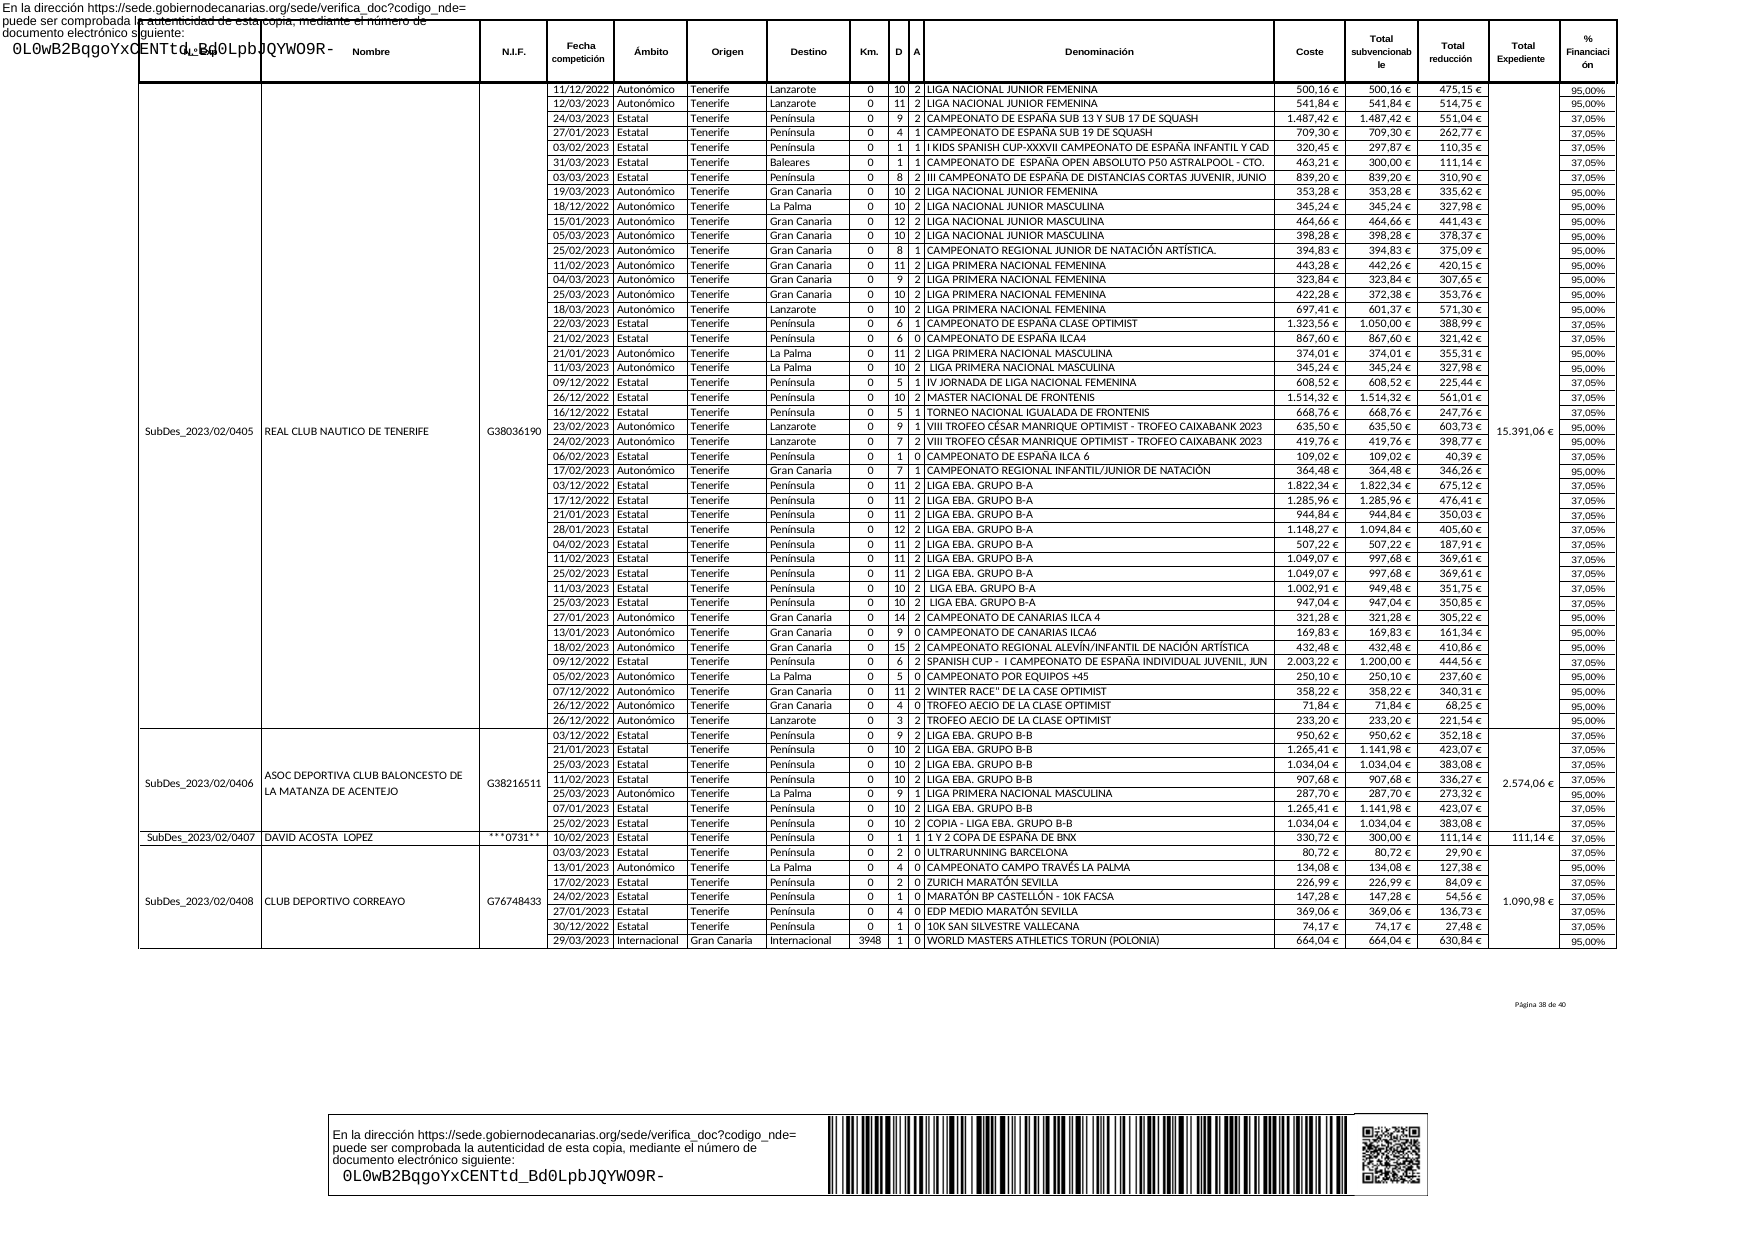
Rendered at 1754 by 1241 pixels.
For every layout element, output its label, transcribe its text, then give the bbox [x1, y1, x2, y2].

table_cell 10 [889, 362, 908, 375]
table_cell Península [767, 817, 849, 831]
table_cell 2 [909, 523, 924, 537]
table_cell 709,30 € [1275, 127, 1345, 140]
table_cell 345,24 € [1346, 200, 1417, 214]
table_cell 237,60 € [1418, 670, 1488, 684]
table_cell Estatal [614, 156, 687, 170]
table_cell Tenerife [688, 406, 766, 419]
table_cell 398,28 € [1346, 230, 1417, 243]
table_cell 37,05% [1560, 552, 1616, 566]
table_cell 04/02/2023 [548, 538, 613, 552]
table_cell 571,30 € [1418, 303, 1488, 317]
table_cell 37,05% [1560, 743, 1616, 757]
table_cell 608,52 € [1275, 376, 1345, 390]
table_cell 0 [850, 773, 888, 787]
table_cell Tenerife [688, 112, 766, 126]
table_cell 12 [889, 215, 908, 228]
table_cell 13/01/2023 [548, 861, 613, 875]
table_cell 327,98 € [1418, 362, 1488, 375]
table_cell Autonómico [614, 274, 687, 287]
table_cell 10K SAN SILVESTRE VALLECANA [925, 920, 1274, 933]
table_cell 944,84 € [1346, 509, 1417, 522]
table_cell 7 [889, 435, 908, 449]
table_cell 9 [889, 420, 908, 434]
table_cell Estatal [614, 332, 687, 346]
table_cell 233,20 € [1275, 714, 1345, 728]
table_cell 561,01 € [1418, 391, 1488, 405]
table_cell 1 [909, 376, 924, 390]
table_cell 1.034,04 € [1346, 817, 1417, 831]
table_cell SubDes_2023/02/0408 [139, 845, 261, 948]
table_cell Autonómico [614, 685, 687, 698]
table_cell Estatal [614, 773, 687, 787]
table_cell 675,12 € [1418, 479, 1488, 493]
table_cell 18/02/2023 [548, 641, 613, 654]
table_cell 0 [850, 420, 888, 434]
table_cell 350,03 € [1418, 509, 1488, 522]
table_cell 2 [909, 582, 924, 596]
table_cell 95,00% [1560, 419, 1616, 434]
table_cell 1.141,98 € [1346, 802, 1417, 816]
table_cell Península [767, 406, 849, 419]
table_cell 907,68 € [1275, 773, 1345, 787]
table_cell 0 [850, 567, 888, 581]
table_cell 9 [889, 729, 908, 742]
table_cell Gran Canaria [688, 935, 766, 948]
table_cell 95,00% [1560, 669, 1616, 684]
table_cell CAMPEONATO DE CANARIAS ILCA 4 [925, 611, 1274, 625]
table_cell 8 [889, 171, 908, 184]
table_cell Gran Canaria [767, 465, 849, 478]
table_cell 507,22 € [1275, 538, 1345, 552]
table_cell Estatal [614, 597, 687, 610]
table_cell DAVID ACOSTA LOPEZ [262, 832, 479, 845]
table_cell G38216511 [480, 729, 547, 831]
table_cell LIGA PRIMERA NACIONAL FEMENINA [925, 274, 1274, 287]
table_cell 0 [850, 185, 888, 199]
table_cell 1.285,96 € [1275, 494, 1345, 507]
table_cell 0 [850, 230, 888, 243]
table_cell 6 [889, 332, 908, 346]
table_cell 383,08 € [1418, 817, 1488, 831]
table_cell Península [767, 846, 849, 860]
table_cell 1 [909, 465, 924, 478]
table_cell 11 [889, 567, 908, 581]
table_cell 10/02/2023 [548, 832, 613, 845]
table_cell Tenerife [688, 303, 766, 317]
table_cell 345,24 € [1346, 362, 1417, 375]
table_cell Tenerife [688, 758, 766, 772]
table_cell 22/03/2023 [548, 318, 613, 331]
table_cell 0 [850, 494, 888, 507]
table_cell Península [767, 553, 849, 566]
table_cell Tenerife [688, 127, 766, 140]
table_cell Tenerife [688, 905, 766, 919]
table_cell 423,07 € [1418, 802, 1488, 816]
table_cell 25/03/2023 [548, 788, 613, 801]
table_cell TROFEO AECIO DE LA CLASE OPTIMIST [925, 700, 1274, 713]
table_cell LIGA EBA. GRUPO B-A [925, 538, 1274, 552]
table_cell 0 [909, 876, 924, 889]
table_cell Tenerife [688, 567, 766, 581]
table_cell Península [767, 597, 849, 610]
table_cell 0 [850, 288, 888, 302]
table_cell 0 [850, 141, 888, 155]
table_cell 169,83 € [1275, 626, 1345, 640]
table_cell Estatal [614, 832, 687, 845]
table_cell 464,66 € [1346, 215, 1417, 228]
table_cell 432,48 € [1275, 641, 1345, 654]
table_cell 95,00% [1560, 610, 1616, 625]
table_cell 0 [850, 758, 888, 772]
table_cell 03/03/2023 [548, 846, 613, 860]
table_cell 11 [889, 685, 908, 698]
table_cell 80,72 € [1346, 846, 1417, 860]
table_cell 0 [909, 861, 924, 875]
table_cell Península [767, 538, 849, 552]
table_cell 0 [909, 890, 924, 904]
table_header Denominación [925, 21, 1273, 81]
table_cell 29,90 € [1418, 846, 1488, 860]
table_cell Península [767, 450, 849, 463]
table_cell Península [767, 332, 849, 346]
table_cell 358,22 € [1346, 685, 1417, 698]
table_cell Estatal [614, 846, 687, 860]
table_header Ámbito [615, 21, 686, 81]
table_cell 262,77 € [1418, 127, 1488, 140]
table_cell Tenerife [688, 391, 766, 405]
table_cell LIGA NACIONAL JUNIOR MASCULINA [925, 200, 1274, 214]
table_cell REAL CLUB NAUTICO DE TENERIFE [262, 84, 479, 728]
table_cell 11/03/2023 [548, 362, 613, 375]
table_cell 147,28 € [1346, 890, 1417, 904]
table_cell 950,62 € [1346, 729, 1417, 742]
table_cell 0 [850, 391, 888, 405]
table_cell 37,05% [1560, 596, 1616, 610]
table_cell 68,25 € [1418, 700, 1488, 713]
table_cell CAMPEONATO DE ESPAÑA SUB 19 DE SQUASH [925, 127, 1274, 140]
table_cell 3948 [850, 935, 888, 948]
table_cell Lanzarote [767, 435, 849, 449]
table_cell CLUB DEPORTIVO CORREAYO [262, 846, 479, 948]
table_cell Tenerife [688, 156, 766, 170]
table_cell LIGA EBA. GRUPO B-B [925, 773, 1274, 787]
table_cell Península [767, 391, 849, 405]
table_cell 37,05% [1560, 508, 1616, 522]
table_cell 09/12/2022 [548, 376, 613, 390]
table_cell Tenerife [688, 347, 766, 361]
picture [1354, 1113, 1428, 1196]
table_cell 398,28 € [1275, 230, 1345, 243]
table_cell 603,73 € [1418, 420, 1488, 434]
table_cell 26/12/2022 [548, 700, 613, 713]
table_cell 0 [850, 890, 888, 904]
table_cell LIGA EBA. GRUPO B-B [925, 744, 1274, 757]
table_cell 320,45 € [1275, 141, 1345, 155]
table_cell Autonómico [614, 420, 687, 434]
table_cell 2 [909, 274, 924, 287]
table_cell Tenerife [688, 876, 766, 889]
table_cell 37,05% [1560, 566, 1616, 581]
table_header Coste [1275, 21, 1344, 81]
table_cell Tenerife [688, 274, 766, 287]
table_cell Tenerife [688, 230, 766, 243]
table_cell Gran Canaria [767, 274, 849, 287]
table_cell Península [767, 112, 849, 126]
table_cell 419,76 € [1275, 435, 1345, 449]
table_cell 2 [909, 84, 924, 96]
table_cell 2 [909, 802, 924, 816]
table_cell Gran Canaria [767, 626, 849, 640]
table_cell 5 [889, 670, 908, 684]
table_cell 2 [909, 817, 924, 831]
table_cell 11/02/2023 [548, 553, 613, 566]
table_cell 37,05% [1560, 390, 1616, 405]
table_cell Autonómico [614, 288, 687, 302]
table_cell 1.285,96 € [1346, 494, 1417, 507]
table_cell 0 [850, 920, 888, 933]
table_cell 321,42 € [1418, 332, 1488, 346]
table_cell Gran Canaria [767, 215, 849, 228]
table_cell Estatal [614, 553, 687, 566]
table_cell 37,05% [1560, 111, 1616, 126]
table_cell 422,28 € [1275, 288, 1345, 302]
table_cell Lanzarote [767, 303, 849, 317]
table_cell Autonómico [614, 641, 687, 654]
table_cell ZURICH MARATÓN SEVILLA [925, 876, 1274, 889]
table_cell LIGA EBA. GRUPO B-A [925, 597, 1274, 610]
table_cell 03/02/2023 [548, 141, 613, 155]
table_cell 383,08 € [1418, 758, 1488, 772]
table_cell 187,91 € [1418, 538, 1488, 552]
table_cell La Palma [767, 347, 849, 361]
table_cell EDP MEDIO MARATÓN SEVILLA [925, 905, 1274, 919]
text Página 38 de 40 [125, 1000, 1566, 1009]
table_cell Estatal [614, 920, 687, 933]
table_cell 709,30 € [1346, 127, 1417, 140]
table_header Fecha competición [548, 21, 613, 81]
table_cell Autonómico [614, 84, 687, 96]
table_cell Tenerife [688, 817, 766, 831]
table_cell 369,61 € [1418, 553, 1488, 566]
table_cell 0 [909, 626, 924, 640]
table_cell Estatal [614, 376, 687, 390]
table_cell 37,05% [1560, 170, 1616, 184]
table_cell 1.050,00 € [1346, 318, 1417, 331]
table_cell Autonómico [614, 200, 687, 214]
table_cell 74,17 € [1346, 920, 1417, 933]
table_cell 10 [889, 84, 908, 96]
table_cell 10 [889, 185, 908, 199]
table_cell 10 [889, 200, 908, 214]
table_cell 369,06 € [1346, 905, 1417, 919]
table_cell 907,68 € [1346, 773, 1417, 787]
table_cell 15 [889, 641, 908, 654]
table_cell LIGA NACIONAL JUNIOR MASCULINA [925, 230, 1274, 243]
table_cell Tenerife [688, 494, 766, 507]
table_cell 10 [889, 391, 908, 405]
table_cell Tenerife [688, 802, 766, 816]
table_cell 37,05% [1560, 654, 1616, 669]
table_cell 136,73 € [1418, 905, 1488, 919]
table_cell 0 [850, 832, 888, 845]
table_cell 1.822,34 € [1275, 479, 1345, 493]
table_cell 95,00% [1560, 464, 1616, 478]
table_cell 273,32 € [1418, 788, 1488, 801]
table_cell 18/12/2022 [548, 200, 613, 214]
table_cell G76748433 [480, 846, 547, 948]
table_cell 353,76 € [1418, 288, 1488, 302]
table_cell 25/03/2023 [548, 597, 613, 610]
table_cell 95,00% [1560, 199, 1616, 214]
table_cell MARATÓN BP CASTELLÓN - 10K FACSA [925, 890, 1274, 904]
table_cell 95,00% [1560, 860, 1616, 875]
table_cell 0 [850, 200, 888, 214]
table_cell Gran Canaria [767, 185, 849, 199]
table_cell 111,14 € [1489, 832, 1559, 845]
table_cell 2 [909, 97, 924, 111]
table_header Total reducción [1419, 21, 1488, 81]
table_cell Tenerife [688, 597, 766, 610]
table_cell SubDes_2023/02/0406 [139, 728, 261, 831]
table_cell 947,04 € [1346, 597, 1417, 610]
table_cell Tenerife [688, 450, 766, 463]
table_cell Estatal [614, 876, 687, 889]
table_cell CAMPEONATO REGIONAL INFANTIL/JUNIOR DE NATACIÓN [925, 465, 1274, 478]
table_cell LIGA PRIMERA NACIONAL FEMENINA [925, 259, 1274, 272]
table_cell 0 [850, 318, 888, 331]
table_cell Tenerife [688, 420, 766, 434]
table_cell Tenerife [688, 465, 766, 478]
table_cell Autonómico [614, 700, 687, 713]
table_cell LIGA EBA. GRUPO B-B [925, 758, 1274, 772]
table_cell 0 [850, 685, 888, 698]
table_cell 405,60 € [1418, 523, 1488, 537]
table_cell LIGA EBA. GRUPO B-A [925, 523, 1274, 537]
table_cell Península [767, 376, 849, 390]
table_cell 0 [850, 435, 888, 449]
table_cell Península [767, 567, 849, 581]
table_cell 07/01/2023 [548, 802, 613, 816]
table_cell III CAMPEONATO DE ESPAÑA DE DISTANCIAS CORTAS JUVENIR, JUNIO [925, 171, 1274, 184]
table_cell 95,00% [1560, 258, 1616, 272]
table_cell Gran Canaria [767, 641, 849, 654]
table_cell 13/01/2023 [548, 626, 613, 640]
table_cell 2 [909, 611, 924, 625]
table_cell Península [767, 523, 849, 537]
table_cell Tenerife [688, 185, 766, 199]
table_cell 95,00% [1560, 434, 1616, 449]
table_cell 1 [909, 127, 924, 140]
table_cell 10 [889, 802, 908, 816]
table_cell ***0731** [480, 832, 547, 845]
table_cell 95,00% [1560, 184, 1616, 199]
table_cell 664,04 € [1275, 935, 1345, 948]
table_cell Tenerife [688, 890, 766, 904]
table_cell 1 [889, 156, 908, 170]
table_cell Tenerife [688, 744, 766, 757]
table_cell 2 [909, 597, 924, 610]
table_cell 442,26 € [1346, 259, 1417, 272]
table_cell 2 [909, 744, 924, 757]
table_cell 297,87 € [1346, 141, 1417, 155]
table_cell CAMPEONATO DE CANARIAS ILCA6 [925, 626, 1274, 640]
table_cell LIGA EBA. GRUPO B-B [925, 729, 1274, 742]
table_cell Internacional [767, 935, 849, 948]
table_cell Gran Canaria [767, 700, 849, 713]
table_cell 2 [909, 171, 924, 184]
table_cell 15/01/2023 [548, 215, 613, 228]
table_cell 423,07 € [1418, 744, 1488, 757]
table_cell 1 Y 2 COPA DE ESPAÑA DE BNX [925, 832, 1274, 845]
table_cell 3 [889, 714, 908, 728]
table_cell Península [767, 773, 849, 787]
table_cell 2 [909, 729, 924, 742]
table_cell 9 [889, 112, 908, 126]
table_cell 109,02 € [1346, 450, 1417, 463]
table_cell 14 [889, 611, 908, 625]
table_cell Tenerife [688, 509, 766, 522]
table_cell 25/03/2023 [548, 288, 613, 302]
table_cell 226,99 € [1275, 876, 1345, 889]
table_cell 345,24 € [1275, 362, 1345, 375]
table_cell 1 [909, 832, 924, 845]
table_cell Península [767, 802, 849, 816]
table_cell Tenerife [688, 788, 766, 801]
table_cell Autonómico [614, 362, 687, 375]
table_cell 0 [850, 611, 888, 625]
table_cell 09/12/2022 [548, 655, 613, 669]
table_header Origen [688, 21, 766, 81]
table_cell 374,01 € [1346, 347, 1417, 361]
table_cell Estatal [614, 890, 687, 904]
table_cell 2 [889, 876, 908, 889]
table_cell 25/03/2023 [548, 758, 613, 772]
table_cell CAMPEONATO REGIONAL ALEVÍN/INFANTIL DE NACIÓN ARTÍSTICA [925, 641, 1274, 654]
table_cell 410,86 € [1418, 641, 1488, 654]
table_cell Estatal [614, 391, 687, 405]
table_cell 225,44 € [1418, 376, 1488, 390]
table_cell 0 [850, 303, 888, 317]
table_cell 25/02/2023 [548, 817, 613, 831]
table_cell 04/03/2023 [548, 274, 613, 287]
table_cell 11 [889, 494, 908, 507]
table_cell 372,38 € [1346, 288, 1417, 302]
table_cell 839,20 € [1275, 171, 1345, 184]
table_cell Península [767, 479, 849, 493]
table_cell 394,83 € [1346, 244, 1417, 258]
table_cell 0 [850, 817, 888, 831]
table_cell 11 [889, 259, 908, 272]
table_cell 327,98 € [1418, 200, 1488, 214]
table_cell Península [767, 655, 849, 669]
table_cell 0 [909, 450, 924, 463]
table_cell 21/02/2023 [548, 332, 613, 346]
table_cell IV JORNADA DE LIGA NACIONAL FEMENINA [925, 376, 1274, 390]
table_cell 2 [909, 538, 924, 552]
table_cell Península [767, 141, 849, 155]
table_cell Lanzarote [767, 97, 849, 111]
table_cell 10 [889, 817, 908, 831]
table_cell 0 [909, 700, 924, 713]
table_cell Gran Canaria [767, 259, 849, 272]
table_cell Tenerife [688, 626, 766, 640]
table_cell 11/02/2023 [548, 259, 613, 272]
table_cell LIGA EBA. GRUPO B-A [925, 509, 1274, 522]
table_cell 0 [909, 920, 924, 933]
table_cell Estatal [614, 318, 687, 331]
table_cell 95,00% [1560, 361, 1616, 375]
table_cell 4 [889, 905, 908, 919]
table_cell 0 [850, 744, 888, 757]
table_cell Autonómico [614, 861, 687, 875]
table_cell 4 [889, 127, 908, 140]
table_cell 2 [909, 230, 924, 243]
table_cell 226,99 € [1346, 876, 1417, 889]
table_cell Autonómico [614, 303, 687, 317]
table_cell LIGA EBA. GRUPO B-A [925, 567, 1274, 581]
table_cell La Palma [767, 200, 849, 214]
table_cell 287,70 € [1275, 788, 1345, 801]
table_cell 0 [850, 655, 888, 669]
table_cell 475,15 € [1418, 84, 1488, 96]
table_cell 1 [909, 244, 924, 258]
table_cell 1.148,27 € [1275, 523, 1345, 537]
table_cell 0 [850, 582, 888, 596]
table_cell 443,28 € [1275, 259, 1345, 272]
table_cell TROFEO AECIO DE LA CLASE OPTIMIST [925, 714, 1274, 728]
table_cell Península [767, 171, 849, 184]
table_cell 353,28 € [1275, 185, 1345, 199]
table_cell Estatal [614, 509, 687, 522]
table_cell Tenerife [688, 244, 766, 258]
table_cell CAMPEONATO REGIONAL JUNIOR DE NATACIÓN ARTÍSTICA. [925, 244, 1274, 258]
table_cell 0 [850, 406, 888, 419]
table_cell La Palma [767, 362, 849, 375]
table_cell 31/03/2023 [548, 156, 613, 170]
table_cell Internacional [614, 935, 687, 948]
table_cell 1 [889, 141, 908, 155]
table_cell Tenerife [688, 773, 766, 787]
table_cell 10 [889, 758, 908, 772]
table_cell 26/12/2022 [548, 714, 613, 728]
table_cell 0 [909, 905, 924, 919]
table_cell LIGA PRIMERA NACIONAL FEMENINA [925, 288, 1274, 302]
table_cell 1.034,04 € [1346, 758, 1417, 772]
table_cell 1.094,84 € [1346, 523, 1417, 537]
table_cell 247,76 € [1418, 406, 1488, 419]
table_cell 37,05% [1560, 816, 1616, 831]
table_cell 2 [909, 303, 924, 317]
table_cell 37,05% [1560, 375, 1616, 390]
table_cell 997,68 € [1346, 553, 1417, 566]
table_cell 111,14 € [1418, 156, 1488, 170]
table_cell 2 [909, 362, 924, 375]
table_cell 10 [889, 744, 908, 757]
table_cell 10 [889, 303, 908, 317]
table_cell Península [767, 318, 849, 331]
table_cell Estatal [614, 655, 687, 669]
table_cell Península [767, 905, 849, 919]
table_cell 0 [850, 215, 888, 228]
table_cell 608,52 € [1346, 376, 1417, 390]
table_cell LIGA PRIMERA NACIONAL MASCULINA [925, 788, 1274, 801]
table_cell 25/02/2023 [548, 567, 613, 581]
table_cell Gran Canaria [767, 685, 849, 698]
table_cell 0 [850, 876, 888, 889]
table_cell Estatal [614, 112, 687, 126]
table_cell Tenerife [688, 670, 766, 684]
table_cell 1.090,98 € [1489, 846, 1559, 948]
table_cell 147,28 € [1275, 890, 1345, 904]
table_cell 867,60 € [1275, 332, 1345, 346]
table_cell 10 [889, 288, 908, 302]
table_cell 0 [850, 479, 888, 493]
table_cell 2 [909, 347, 924, 361]
table_cell 0 [850, 465, 888, 478]
table_cell 0 [850, 861, 888, 875]
table_cell 635,50 € [1275, 420, 1345, 434]
table_cell 0 [850, 729, 888, 742]
table_cell 11 [889, 347, 908, 361]
table_cell 27/01/2023 [548, 127, 613, 140]
table_cell 24/02/2023 [548, 890, 613, 904]
table_header Destino [768, 21, 849, 81]
table_cell 340,31 € [1418, 685, 1488, 698]
table_cell 37,05% [1560, 537, 1616, 552]
table_cell 11 [889, 538, 908, 552]
table_cell 1.514,32 € [1346, 391, 1417, 405]
table_cell 336,27 € [1418, 773, 1488, 787]
table_cell 321,28 € [1346, 611, 1417, 625]
table_cell 369,61 € [1418, 567, 1488, 581]
table_cell SPANISH CUP - I CAMPEONATO DE ESPAÑA INDIVIDUAL JUVENIL, JUN [925, 655, 1274, 669]
table_cell Estatal [614, 758, 687, 772]
table_cell Autonómico [614, 714, 687, 728]
table_cell Península [767, 920, 849, 933]
table_cell 1.200,00 € [1346, 655, 1417, 669]
table_cell 353,28 € [1346, 185, 1417, 199]
table_cell Península [767, 494, 849, 507]
table_cell 5 [889, 376, 908, 390]
table_cell 95,00% [1560, 713, 1616, 728]
table_cell 630,84 € [1418, 935, 1488, 948]
table_cell 37,05% [1560, 889, 1616, 904]
table_cell 10 [889, 230, 908, 243]
table_cell Península [767, 582, 849, 596]
table_cell Baleares [767, 156, 849, 170]
table_cell 221,54 € [1418, 714, 1488, 728]
table_cell 37,05% [1560, 317, 1616, 331]
table_cell 0 [850, 846, 888, 860]
table_cell Gran Canaria [767, 230, 849, 243]
table_cell 95,00% [1560, 229, 1616, 243]
table_cell 74,17 € [1275, 920, 1345, 933]
table_cell LIGA NACIONAL JUNIOR MASCULINA [925, 215, 1274, 228]
table_cell 444,56 € [1418, 655, 1488, 669]
table_cell 95,00% [1560, 243, 1616, 258]
table_cell 95,00% [1560, 273, 1616, 287]
table_cell 7 [889, 465, 908, 478]
table_cell 0 [909, 846, 924, 860]
table_cell 11 [889, 479, 908, 493]
table_cell 37,05% [1560, 904, 1616, 919]
table_cell Autonómico [614, 97, 687, 111]
table_cell LIGA NACIONAL JUNIOR FEMENINA [925, 84, 1274, 96]
table_cell Estatal [614, 538, 687, 552]
table_cell LIGA NACIONAL JUNIOR FEMENINA [925, 97, 1274, 111]
table_cell 0 [850, 347, 888, 361]
table_header Km. [851, 21, 888, 81]
table_cell 03/12/2022 [548, 479, 613, 493]
table_cell 37,05% [1560, 728, 1616, 742]
table_cell 500,16 € [1275, 84, 1345, 96]
table_cell 867,60 € [1346, 332, 1417, 346]
table_cell LIGA EBA. GRUPO B-A [925, 553, 1274, 566]
table_cell 28/01/2023 [548, 523, 613, 537]
table_cell 947,04 € [1275, 597, 1345, 610]
table_cell 95,00% [1560, 699, 1616, 713]
table_cell 10 [889, 582, 908, 596]
table_cell 310,90 € [1418, 171, 1488, 184]
table_cell 127,38 € [1418, 861, 1488, 875]
table_cell VIII TROFEO CÉSAR MANRIQUE OPTIMIST - TROFEO CAIXABANK 2023 [925, 420, 1274, 434]
table_cell 323,84 € [1275, 274, 1345, 287]
table_cell Tenerife [688, 553, 766, 566]
table_cell 1.323,56 € [1275, 318, 1345, 331]
table_cell Estatal [614, 744, 687, 757]
table_cell 84,09 € [1418, 876, 1488, 889]
table_cell 2 [909, 655, 924, 669]
table_cell Estatal [614, 905, 687, 919]
table_cell WORLD MASTERS ATHLETICS TORUN (POLONIA) [925, 935, 1274, 948]
table_cell Península [767, 729, 849, 742]
table_cell 0 [909, 670, 924, 684]
table_cell 19/03/2023 [548, 185, 613, 199]
table_cell 0 [850, 641, 888, 654]
table_cell Estatal [614, 802, 687, 816]
table_cell 463,21 € [1275, 156, 1345, 170]
table_cell 1 [909, 318, 924, 331]
table_cell G38036190 [480, 84, 547, 728]
table_cell 03/03/2023 [548, 171, 613, 184]
table_cell 0 [850, 905, 888, 919]
table_cell 355,31 € [1418, 347, 1488, 361]
table_cell Tenerife [688, 582, 766, 596]
table_cell 95,00% [1560, 684, 1616, 698]
table_cell Autonómico [614, 788, 687, 801]
table_cell 9 [889, 788, 908, 801]
table_cell Estatal [614, 523, 687, 537]
table_header Total subvencionab le [1346, 21, 1417, 81]
table_cell 378,37 € [1418, 230, 1488, 243]
table_cell Tenerife [688, 362, 766, 375]
table_cell 2 [909, 391, 924, 405]
table_cell LIGA EBA. GRUPO B-A [925, 582, 1274, 596]
table_cell 1.265,41 € [1275, 744, 1345, 757]
table_cell CAMPEONATO DE ESPAÑA CLASE OPTIMIST [925, 318, 1274, 331]
table_cell 0 [850, 171, 888, 184]
table_cell 07/12/2022 [548, 685, 613, 698]
table_cell 03/12/2022 [548, 729, 613, 742]
table_cell I KIDS SPANISH CUP-XXXVII CAMPEONATO DE ESPAÑA INFANTIL Y CAD [925, 141, 1274, 155]
table_cell Tenerife [688, 611, 766, 625]
table_cell 0 [850, 523, 888, 537]
table_cell Tenerife [688, 215, 766, 228]
table_cell Lanzarote [767, 420, 849, 434]
table_cell Península [767, 832, 849, 845]
table_cell 0 [850, 450, 888, 463]
table_cell 997,68 € [1346, 567, 1417, 581]
table_cell Tenerife [688, 288, 766, 302]
table_cell 11 [889, 553, 908, 566]
table_cell 1 [889, 832, 908, 845]
table_cell 2 [889, 846, 908, 860]
table_cell 307,65 € [1418, 274, 1488, 287]
table_cell 05/02/2023 [548, 670, 613, 684]
table_cell SubDes_2023/02/0407 [139, 831, 261, 845]
table_cell 419,76 € [1346, 435, 1417, 449]
table_cell 420,15 € [1418, 259, 1488, 272]
table_cell 95,00% [1560, 934, 1616, 948]
table_cell Tenerife [688, 538, 766, 552]
table_cell 1.049,07 € [1275, 567, 1345, 581]
table_cell Tenerife [688, 641, 766, 654]
table_cell 2 [909, 185, 924, 199]
table_cell 37,05% [1560, 478, 1616, 493]
table_cell 1 [889, 935, 908, 948]
table_cell Tenerife [688, 171, 766, 184]
table_cell Gran Canaria [767, 288, 849, 302]
table_cell 06/02/2023 [548, 450, 613, 463]
table_cell 250,10 € [1346, 670, 1417, 684]
table_cell 9 [889, 274, 908, 287]
table_cell 134,08 € [1275, 861, 1345, 875]
table_header Nombre [262, 21, 479, 81]
table_cell 6 [889, 318, 908, 331]
table_cell 287,70 € [1346, 788, 1417, 801]
table_cell LIGA EBA. GRUPO B-A [925, 479, 1274, 493]
table_cell 1 [909, 420, 924, 434]
table_cell 16/12/2022 [548, 406, 613, 419]
table_cell Autonómico [614, 465, 687, 478]
table_cell 233,20 € [1346, 714, 1417, 728]
table_cell La Palma [767, 788, 849, 801]
table_cell 37,05% [1560, 155, 1616, 170]
table_cell 37,05% [1560, 405, 1616, 419]
table_cell MASTER NACIONAL DE FRONTENIS [925, 391, 1274, 405]
table_cell 0 [909, 332, 924, 346]
table_cell 95,00% [1560, 96, 1616, 111]
table_cell Tenerife [688, 318, 766, 331]
table_cell 4 [889, 700, 908, 713]
table_cell 95,00% [1560, 81, 1616, 96]
table_cell 1.002,91 € [1275, 582, 1345, 596]
table_cell 27/01/2023 [548, 905, 613, 919]
table_cell 2.003,22 € [1275, 655, 1345, 669]
table_cell CAMPEONATO DE ESPAÑA SUB 13 Y SUB 17 DE SQUASH [925, 112, 1274, 126]
table_cell 30/12/2022 [548, 920, 613, 933]
table_cell 37,05% [1560, 845, 1616, 860]
table_cell 350,85 € [1418, 597, 1488, 610]
table_cell 2 [909, 773, 924, 787]
table_cell Península [767, 758, 849, 772]
table_cell 27/01/2023 [548, 611, 613, 625]
table_cell Autonómico [614, 215, 687, 228]
table_cell La Palma [767, 670, 849, 684]
table_cell 24/02/2023 [548, 435, 613, 449]
table_cell 0 [850, 259, 888, 272]
table_cell 1.822,34 € [1346, 479, 1417, 493]
table_cell 95,00% [1560, 625, 1616, 640]
table_cell LIGA PRIMERA NACIONAL MASCULINA [925, 347, 1274, 361]
table_cell 37,05% [1560, 919, 1616, 933]
table_cell 668,76 € [1275, 406, 1345, 419]
table_cell 388,99 € [1418, 318, 1488, 331]
table_cell 321,28 € [1275, 611, 1345, 625]
table_cell 335,62 € [1418, 185, 1488, 199]
table_cell 9 [889, 626, 908, 640]
table_cell 432,48 € [1346, 641, 1417, 654]
table_cell 21/01/2023 [548, 347, 613, 361]
table_cell CAMPEONATO DE ESPAÑA OPEN ABSOLUTO P50 ASTRALPOOL - CTO. [925, 156, 1274, 170]
table_cell 109,02 € [1275, 450, 1345, 463]
table_cell 1 [889, 920, 908, 933]
table_cell 37,05% [1560, 331, 1616, 346]
table_cell 11/03/2023 [548, 582, 613, 596]
table_cell 697,41 € [1275, 303, 1345, 317]
table_cell 398,77 € [1418, 435, 1488, 449]
table_cell 2 [909, 641, 924, 654]
table_cell 11/02/2023 [548, 773, 613, 787]
table_cell Tenerife [688, 832, 766, 845]
table_cell 1 [909, 141, 924, 155]
table_cell 668,76 € [1346, 406, 1417, 419]
table_cell 95,00% [1560, 214, 1616, 228]
table_cell 1.487,42 € [1346, 112, 1417, 126]
table_cell Estatal [614, 582, 687, 596]
table_cell Estatal [614, 127, 687, 140]
table_cell TORNEO NACIONAL IGUALADA DE FRONTENIS [925, 406, 1274, 419]
table_header D [890, 21, 908, 81]
table_cell 12 [889, 523, 908, 537]
table_cell 2 [909, 200, 924, 214]
table_cell 2 [909, 288, 924, 302]
table_cell 71,84 € [1275, 700, 1345, 713]
table_cell 0 [850, 127, 888, 140]
table_cell CAMPEONATO DE ESPAÑA ILCA4 [925, 332, 1274, 346]
table_cell 24/03/2023 [548, 112, 613, 126]
table_cell 1 [909, 788, 924, 801]
table_cell 0 [850, 97, 888, 111]
table_cell 111,14 € [1418, 832, 1488, 845]
table_cell 110,35 € [1418, 141, 1488, 155]
table_cell 37,05% [1560, 581, 1616, 596]
table_cell 375,09 € [1418, 244, 1488, 258]
picture [828, 1116, 1347, 1194]
table_cell 2 [909, 685, 924, 698]
table_cell Estatal [614, 817, 687, 831]
table_cell 464,66 € [1275, 215, 1345, 228]
table_cell 250,10 € [1275, 670, 1345, 684]
table_cell 369,06 € [1275, 905, 1345, 919]
table_cell Estatal [614, 450, 687, 463]
table_cell 11/12/2022 [548, 84, 613, 96]
table_cell 0 [850, 626, 888, 640]
table_cell 0 [850, 802, 888, 816]
table_cell 949,48 € [1346, 582, 1417, 596]
table_cell LIGA EBA. GRUPO B-A [925, 494, 1274, 507]
table_cell Autonómico [614, 259, 687, 272]
table_cell 1 [889, 450, 908, 463]
table_cell Autonómico [614, 347, 687, 361]
table_cell 394,83 € [1275, 244, 1345, 258]
table_cell 300,00 € [1346, 832, 1417, 845]
table_cell 0 [850, 84, 888, 96]
table_cell 37,05% [1560, 522, 1616, 537]
table_cell 635,50 € [1346, 420, 1417, 434]
table_cell Tenerife [688, 200, 766, 214]
table_cell LIGA PRIMERA NACIONAL MASCULINA [925, 362, 1274, 375]
table_cell 0 [850, 538, 888, 552]
table_cell 95,00% [1560, 346, 1616, 361]
table_cell 1.265,41 € [1275, 802, 1345, 816]
table_cell 2 [909, 758, 924, 772]
table_cell 95,00% [1560, 287, 1616, 302]
table_cell Autonómico [614, 435, 687, 449]
table_cell VIII TROFEO CÉSAR MANRIQUE OPTIMIST - TROFEO CAIXABANK 2023 [925, 435, 1274, 449]
table_cell Autonómico [614, 244, 687, 258]
table_cell 21/01/2023 [548, 744, 613, 757]
table_cell 507,22 € [1346, 538, 1417, 552]
table_cell 71,84 € [1346, 700, 1417, 713]
table_cell 17/12/2022 [548, 494, 613, 507]
table_cell 346,26 € [1418, 465, 1488, 478]
table_cell Lanzarote [767, 84, 849, 96]
table_cell Autonómico [614, 611, 687, 625]
table_cell 37,05% [1560, 831, 1616, 845]
table_cell 0 [850, 156, 888, 170]
table_cell Península [767, 890, 849, 904]
table_cell 54,56 € [1418, 890, 1488, 904]
table_cell 95,00% [1560, 640, 1616, 654]
table_cell Estatal [614, 171, 687, 184]
table_cell ASOC DEPORTIVA CLUB BALONCESTO DE LA MATANZA DE ACENTEJO [262, 729, 479, 831]
table_cell 2 [909, 494, 924, 507]
table_cell Tenerife [688, 479, 766, 493]
table_cell 839,20 € [1346, 171, 1417, 184]
table_cell 300,00 € [1346, 156, 1417, 170]
table_cell 352,18 € [1418, 729, 1488, 742]
table_cell Tenerife [688, 729, 766, 742]
table_cell 95,00% [1560, 787, 1616, 801]
table_cell LIGA EBA. GRUPO B-B [925, 802, 1274, 816]
table_cell 345,24 € [1275, 200, 1345, 214]
table_cell Autonómico [614, 670, 687, 684]
table_cell 0 [850, 244, 888, 258]
table_cell Lanzarote [767, 714, 849, 728]
table_cell Autonómico [614, 185, 687, 199]
table_cell 0 [850, 112, 888, 126]
table_cell 17/02/2023 [548, 876, 613, 889]
table_cell 500,16 € [1346, 84, 1417, 96]
table_cell 950,62 € [1275, 729, 1345, 742]
table_cell 2 [909, 714, 924, 728]
table_cell SubDes_2023/02/0405 [139, 84, 261, 728]
table_cell 27,48 € [1418, 920, 1488, 933]
table_header Total Expediente [1490, 21, 1559, 81]
table_cell Gran Canaria [767, 611, 849, 625]
table_cell Península [767, 744, 849, 757]
table_cell 1.487,42 € [1275, 112, 1345, 126]
table_cell 0 [850, 714, 888, 728]
table_cell 37,05% [1560, 757, 1616, 772]
table_cell 514,75 € [1418, 97, 1488, 111]
table_cell 1 [909, 406, 924, 419]
table_cell LIGA NACIONAL JUNIOR FEMENINA [925, 185, 1274, 199]
table_cell 37,05% [1560, 493, 1616, 507]
table_cell 05/03/2023 [548, 230, 613, 243]
table_cell 10 [889, 597, 908, 610]
table_cell Tenerife [688, 920, 766, 933]
table_cell 358,22 € [1275, 685, 1345, 698]
table_cell 37,05% [1560, 126, 1616, 140]
table_cell 23/02/2023 [548, 420, 613, 434]
table_cell 541,84 € [1275, 97, 1345, 111]
table_cell 2 [909, 567, 924, 581]
table_cell 2 [909, 215, 924, 228]
table_cell 1.034,04 € [1275, 758, 1345, 772]
table_cell 0 [909, 935, 924, 948]
table_cell 15.391,06 € [1489, 84, 1559, 728]
table_cell 541,84 € [1346, 97, 1417, 111]
table_cell 0 [850, 597, 888, 610]
table_cell 551,04 € [1418, 112, 1488, 126]
table_cell 11 [889, 97, 908, 111]
table_cell 944,84 € [1275, 509, 1345, 522]
table_cell 37,05% [1560, 140, 1616, 155]
table_cell CAMPEONATO CAMPO TRAVÉS LA PALMA [925, 861, 1274, 875]
table_cell 0 [850, 670, 888, 684]
table_cell 2.574,06 € [1489, 729, 1559, 831]
table_cell 37,05% [1560, 772, 1616, 787]
table_cell Gran Canaria [767, 244, 849, 258]
table_cell 2 [909, 435, 924, 449]
table_cell Tenerife [688, 685, 766, 698]
table_cell 37,05% [1560, 449, 1616, 463]
table_cell ULTRARUNNING BARCELONA [925, 846, 1274, 860]
table_header N.I.F. [481, 21, 546, 81]
table_cell Autonómico [614, 230, 687, 243]
table_cell 476,41 € [1418, 494, 1488, 507]
table_cell 323,84 € [1346, 274, 1417, 287]
table_cell Estatal [614, 479, 687, 493]
table_cell 12/03/2023 [548, 97, 613, 111]
table_header % Financiaci ón [1561, 21, 1616, 81]
table_cell 25/02/2023 [548, 244, 613, 258]
table_cell 601,37 € [1346, 303, 1417, 317]
table_cell Autonómico [614, 626, 687, 640]
table_cell 0 [850, 700, 888, 713]
table_header A [910, 21, 923, 81]
table_cell 0 [850, 274, 888, 287]
table_cell Tenerife [688, 846, 766, 860]
table_cell 1.034,04 € [1275, 817, 1345, 831]
table_cell Tenerife [688, 861, 766, 875]
table_cell 11 [889, 509, 908, 522]
table_cell 2 [909, 553, 924, 566]
table_cell 134,08 € [1346, 861, 1417, 875]
table_cell 8 [889, 244, 908, 258]
table_cell 80,72 € [1275, 846, 1345, 860]
table_cell Tenerife [688, 376, 766, 390]
table_cell Tenerife [688, 435, 766, 449]
table_cell 1 [889, 890, 908, 904]
table_cell Tenerife [688, 523, 766, 537]
table_cell Estatal [614, 494, 687, 507]
table_cell 364,48 € [1275, 465, 1345, 478]
table_cell 441,43 € [1418, 215, 1488, 228]
table_cell 0 [850, 376, 888, 390]
table_cell Estatal [614, 729, 687, 742]
table_cell Tenerife [688, 141, 766, 155]
table_cell Estatal [614, 141, 687, 155]
table_cell 37,05% [1560, 875, 1616, 889]
table_cell 1 [909, 156, 924, 170]
table_cell Península [767, 876, 849, 889]
table_cell 351,75 € [1418, 582, 1488, 596]
table_cell 2 [909, 259, 924, 272]
table_cell Estatal [614, 406, 687, 419]
table_cell 95,00% [1560, 302, 1616, 317]
table_cell 0 [850, 553, 888, 566]
table_cell COPIA - LIGA EBA. GRUPO B-B [925, 817, 1274, 831]
table_cell 2 [909, 112, 924, 126]
table_cell WINTER RACE" DE LA CASE OPTIMIST [925, 685, 1274, 698]
table_cell Tenerife [688, 655, 766, 669]
table_cell 664,04 € [1346, 935, 1417, 948]
table_cell Tenerife [688, 259, 766, 272]
table_cell CAMPEONATO DE ESPAÑA ILCA 6 [925, 450, 1274, 463]
table_cell La Palma [767, 861, 849, 875]
table_cell Península [767, 127, 849, 140]
table_cell 0 [850, 332, 888, 346]
table_cell 26/12/2022 [548, 391, 613, 405]
table_cell Península [767, 509, 849, 522]
table_cell Tenerife [688, 332, 766, 346]
table_cell 37,05% [1560, 801, 1616, 816]
table_cell 29/03/2023 [548, 935, 613, 948]
table_cell 1.141,98 € [1346, 744, 1417, 757]
table_cell 374,01 € [1275, 347, 1345, 361]
table_header N.º Exp [140, 21, 260, 81]
table_cell 0 [850, 788, 888, 801]
table_cell 17/02/2023 [548, 465, 613, 478]
table_cell 2 [909, 509, 924, 522]
table_cell 161,34 € [1418, 626, 1488, 640]
table_cell 0 [850, 509, 888, 522]
table_cell 364,48 € [1346, 465, 1417, 478]
table_cell 1.514,32 € [1275, 391, 1345, 405]
table_cell 1.049,07 € [1275, 553, 1345, 566]
table_cell Estatal [614, 567, 687, 581]
table_cell LIGA PRIMERA NACIONAL FEMENINA [925, 303, 1274, 317]
table_cell 5 [889, 406, 908, 419]
table_cell Tenerife [688, 84, 766, 96]
table_cell 6 [889, 655, 908, 669]
table_cell 10 [889, 773, 908, 787]
table_cell 330,72 € [1275, 832, 1345, 845]
table_cell 0 [850, 362, 888, 375]
table_cell 18/03/2023 [548, 303, 613, 317]
table_cell CAMPEONATO POR EQUIPOS +45 [925, 670, 1274, 684]
table_cell 40,39 € [1418, 450, 1488, 463]
table_cell 2 [909, 479, 924, 493]
table_cell 169,83 € [1346, 626, 1417, 640]
table_cell Tenerife [688, 714, 766, 728]
table_cell Tenerife [688, 700, 766, 713]
table_cell 21/01/2023 [548, 509, 613, 522]
table_cell 4 [889, 861, 908, 875]
table_cell 305,22 € [1418, 611, 1488, 625]
table_cell Tenerife [688, 97, 766, 111]
